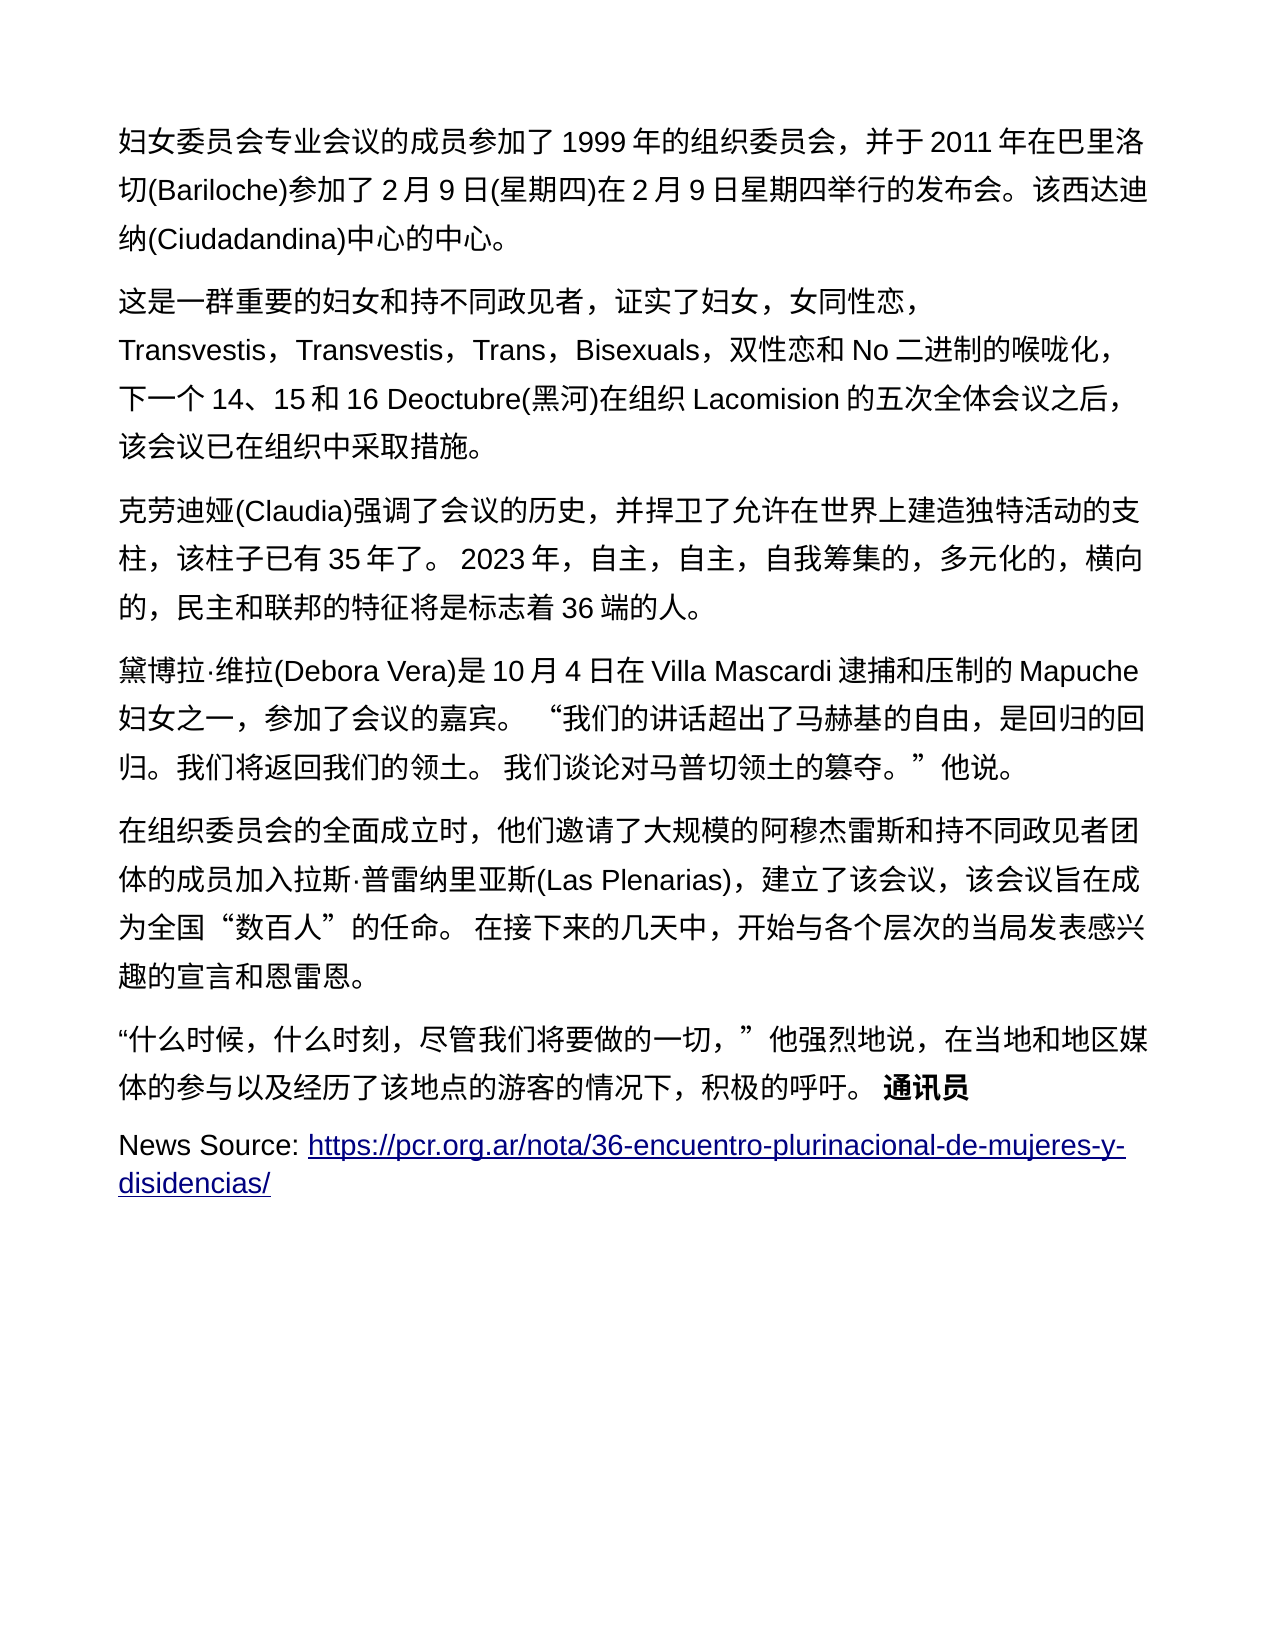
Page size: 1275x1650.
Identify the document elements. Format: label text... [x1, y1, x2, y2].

text 妇女委员会专业会议的成员参加了1999年的组织委员会，并于2011年在巴里洛切(Bariloche)参加了2月9日(星期四)在2月9日星期四举行的发布会。该西达迪纳(Ciudadandina)中心的中心。 [118, 118, 1157, 257]
text “什么时候，什么时刻，尽管我们将要做的一切，”他强烈地说，在当地和地区媒体的参与以及经历了该地点的游客的情况下，积极的呼吁。 通讯员 [118, 1016, 1157, 1107]
text 这是一群重要的妇女和持不同政见者，证实了妇女，女同性恋，Transvestis，Transvestis，Trans，Bisexuals，双性恋和No二进制的喉咙化，下一个14、15和16 Deoctubre(黑河)在组织Lacomision的五次全体会议之后，该会议已在组织中采取措施。 [118, 278, 1157, 466]
text 克劳迪娅(Claudia)强调了会议的历史，并捍卫了允许在世界上建造独特活动的支柱，该柱子已有35年了。 2023年，自主，自主，自我筹集的，多元化的，横向的，民主和联邦的特征将是标志着36端的人。 [118, 487, 1157, 626]
text 黛博拉·维拉(Debora Vera)是10月4日在Villa Mascardi逮捕和压制的Mapuche妇女之一，参加了会议的嘉宾。 “我们的讲话超出了马赫基的自由，是回归的回归。我们将返回我们的领土。 我们谈论对马普切领土的篡夺。”他说。 [118, 647, 1157, 787]
text 在组织委员会的全面成立时，他们邀请了大规模的阿穆杰雷斯和持不同政见者团体的成员加入拉斯·普雷纳里亚斯(Las Plenarias)，建立了该会议，该会议旨在成为全国“数百人”的任命。 在接下来的几天中，开始与各个层次的当局发表感兴趣的宣言和恩雷恩。 [118, 807, 1157, 995]
text News Source: https://pcr.org.ar/nota/36-encuentro-plurinacional-de-mujeres-y-disidencias/ [118, 1128, 1157, 1200]
